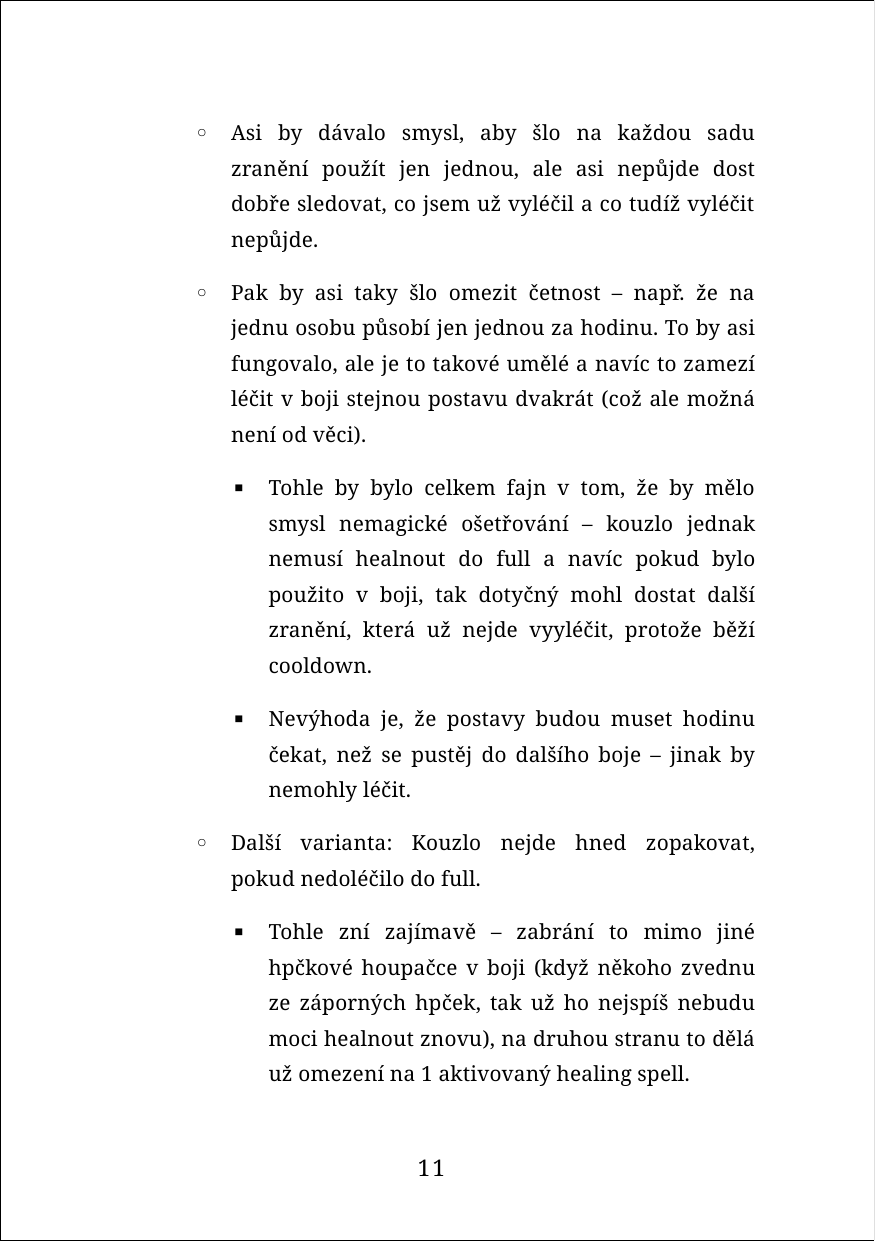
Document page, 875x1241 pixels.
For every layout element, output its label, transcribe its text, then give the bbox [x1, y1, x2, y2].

list Nevýhoda je, že postavy budou muset hodinu čekat, než se pustěj do dalšího boje – jinak by nemohly léčit. [231, 704, 756, 804]
list Tohle by bylo celkem fajn v tom, že by mělo smysl nemagické ošetřování – kouzlo jednak nemusí healnout do full a navíc pokud bylo použito v boji, tak dotyčný mohl dostat další zranění, která už nejde vyyléčit, protože běží cooldown. [231, 473, 756, 679]
list Asi by dávalo smysl, aby šlo na každou sadu zranění použít jen jednou, ale asi nepůjde dost dobře sledovat, co jsem už vyléčil a co tudíž vyléčit nepůjde. [193, 118, 756, 253]
list Další varianta: Kouzlo nejde hned zopakovat, pokud nedoléčilo do full. [193, 828, 756, 892]
list Pak by asi taky šlo omezit četnost – např. že na jednu osobu působí jen jednou za hodinu. To by asi fungovalo, ale je to takové umělé a navíc to zamezí léčit v boji stejnou postavu dvakrát (což ale možná není od věci). [193, 278, 756, 448]
list Tohle zní zajímavě – zabrání to mimo jiné hpčkové houpačce v boji (když někoho zvednu ze záporných hpček, tak už ho nejspíš nebudu moci healnout znovu), na druhou stranu to dělá už omezení na 1 aktivovaný healing spell. [231, 917, 756, 1088]
